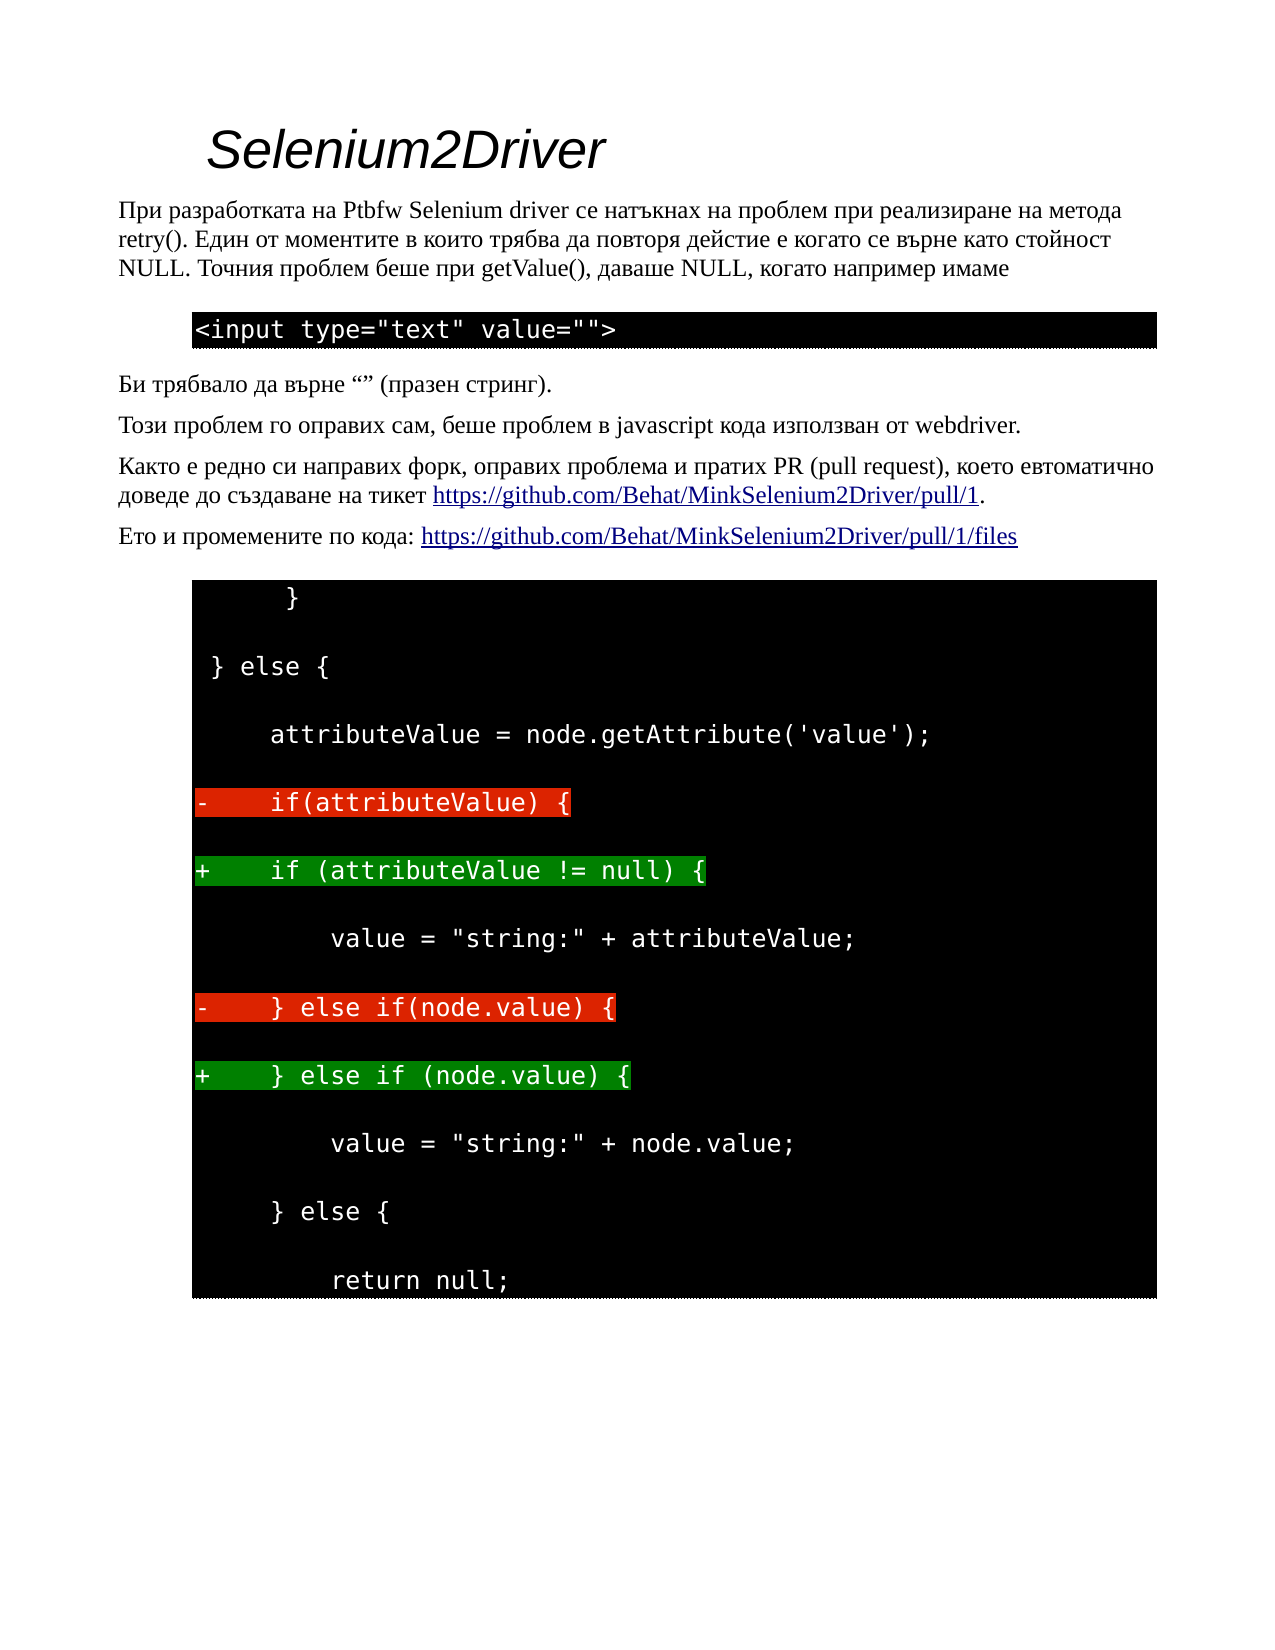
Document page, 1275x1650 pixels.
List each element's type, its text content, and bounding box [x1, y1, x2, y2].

text + } else if (node.value) { [192, 1058, 1157, 1090]
text } [192, 580, 1157, 613]
text - if(attributeValue) { [192, 785, 1157, 817]
text При разработката на Ptbfw Selenium driver се натъкнах на проблем при реализиране на метода retry(). Един от моментите в които трябва да повторя дейстие е когато се върне като стойност NULL. Точния проблем беше при getValue(), даваше NULL, когато например имаме [118, 195, 1157, 282]
text attributeValue = node.getAttribute('value'); [192, 717, 1157, 749]
text return null; [192, 1263, 1157, 1298]
text } else { [192, 1194, 1157, 1227]
text Както е редно си направих форк, оправих проблема и пратих PR (pull request), което евтоматично доведе до създаване на тикет https://github.com/Behat/MinkSelenium2Driver/pull/1. [118, 451, 1157, 509]
text Ето и промемените по кода: https://github.com/Behat/MinkSelenium2Driver/pull/1/files [118, 521, 1157, 550]
text } else { [192, 649, 1157, 681]
text Би трябвало да върне “” (празен стринг). [118, 369, 1157, 397]
text value = "string:" + node.value; [192, 1126, 1157, 1158]
subtitle Selenium2Driver [206, 118, 1157, 180]
text Този проблем го оправих сам, беше проблем в javascript кода използван от webdriver. [118, 410, 1157, 439]
text value = "string:" + attributeValue; [192, 922, 1157, 954]
text - } else if(node.value) { [192, 990, 1157, 1022]
text + if (attributeValue != null) { [192, 853, 1157, 886]
text <input type="text" value=""> [192, 312, 1157, 348]
